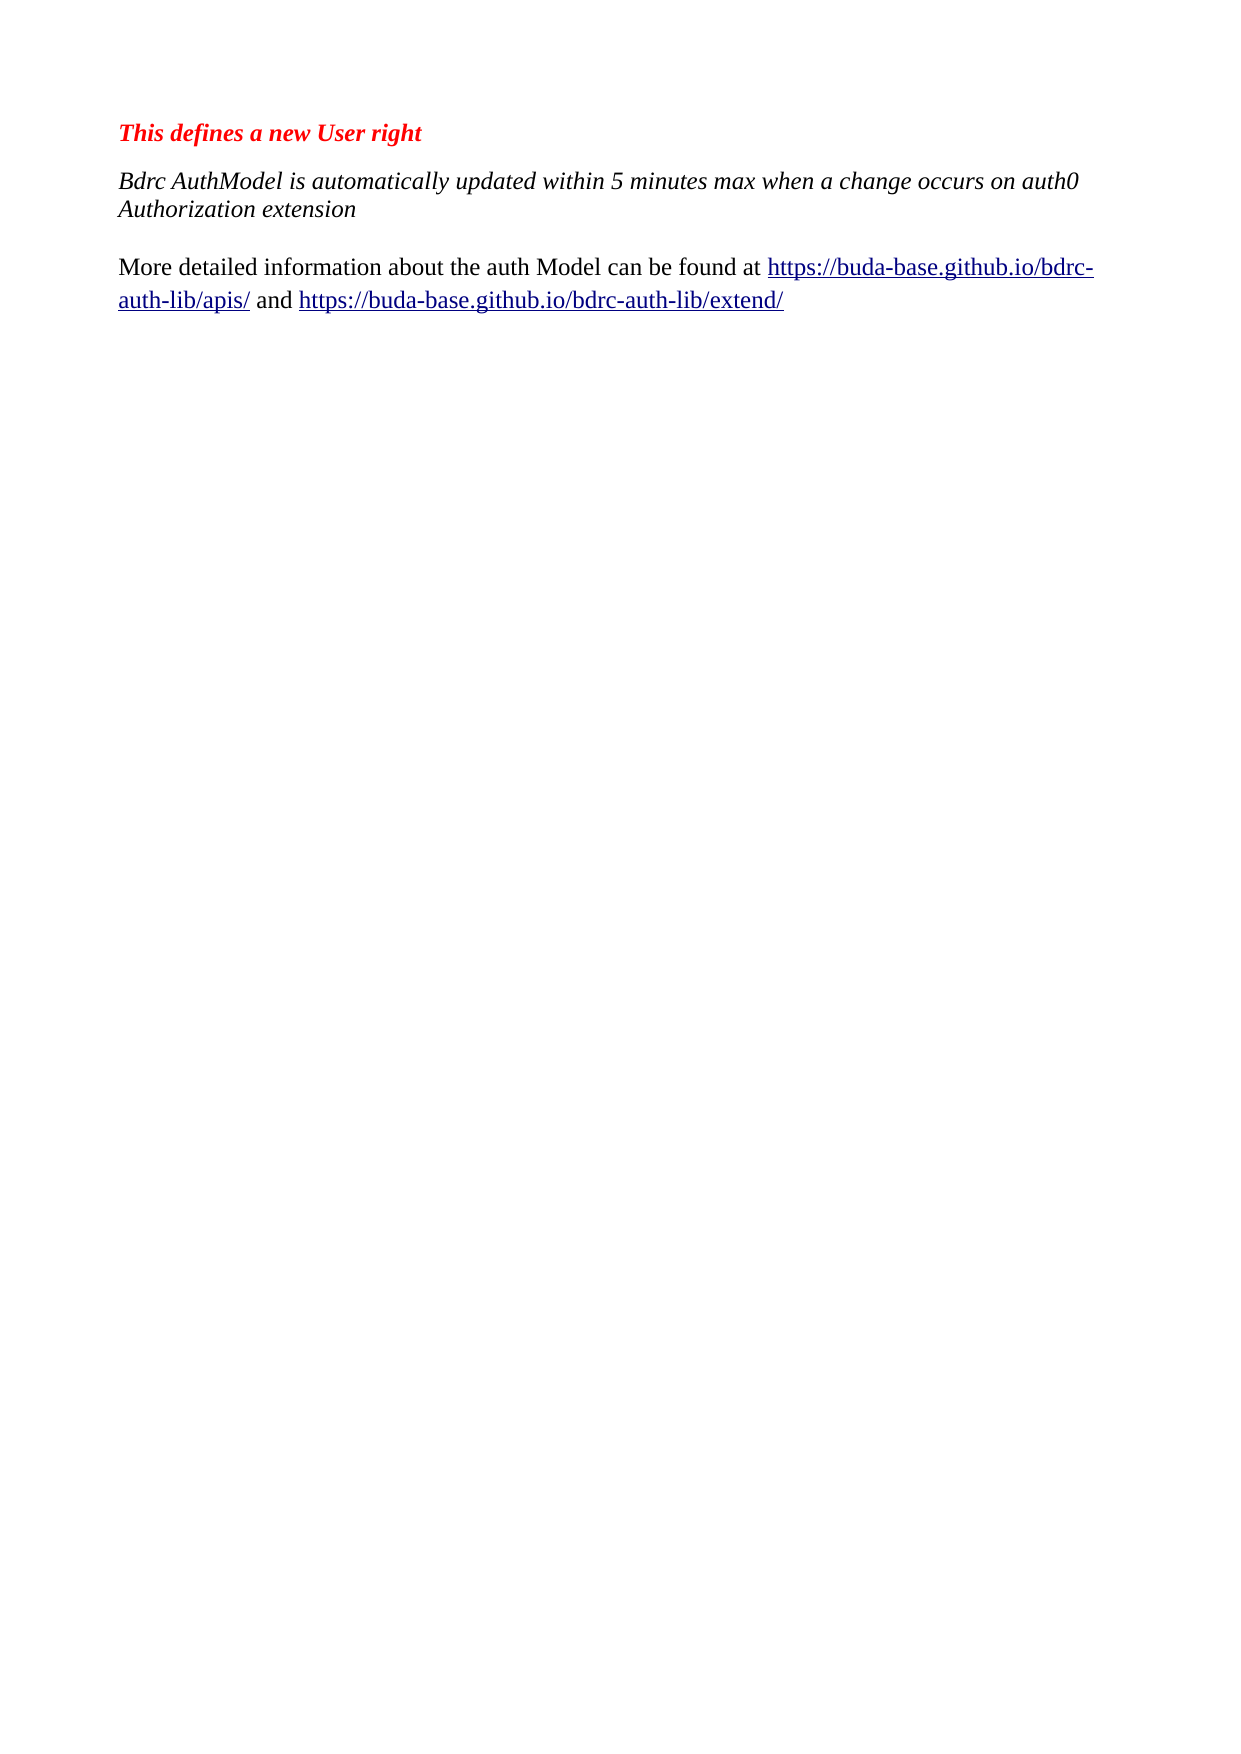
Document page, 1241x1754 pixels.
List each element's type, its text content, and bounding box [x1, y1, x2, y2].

text Bdrc AuthModel is automatically updated within 5 minutes max when a change occurs on auth0 Authorization extension [118, 166, 1122, 223]
text This defines a new User right [118, 118, 1122, 147]
text More detailed information about the auth Model can be found at https://buda-base.github.io/bdrc-auth-lib/apis/ and https://buda-base.github.io/bdrc-auth-lib/extend/ [118, 252, 1122, 314]
